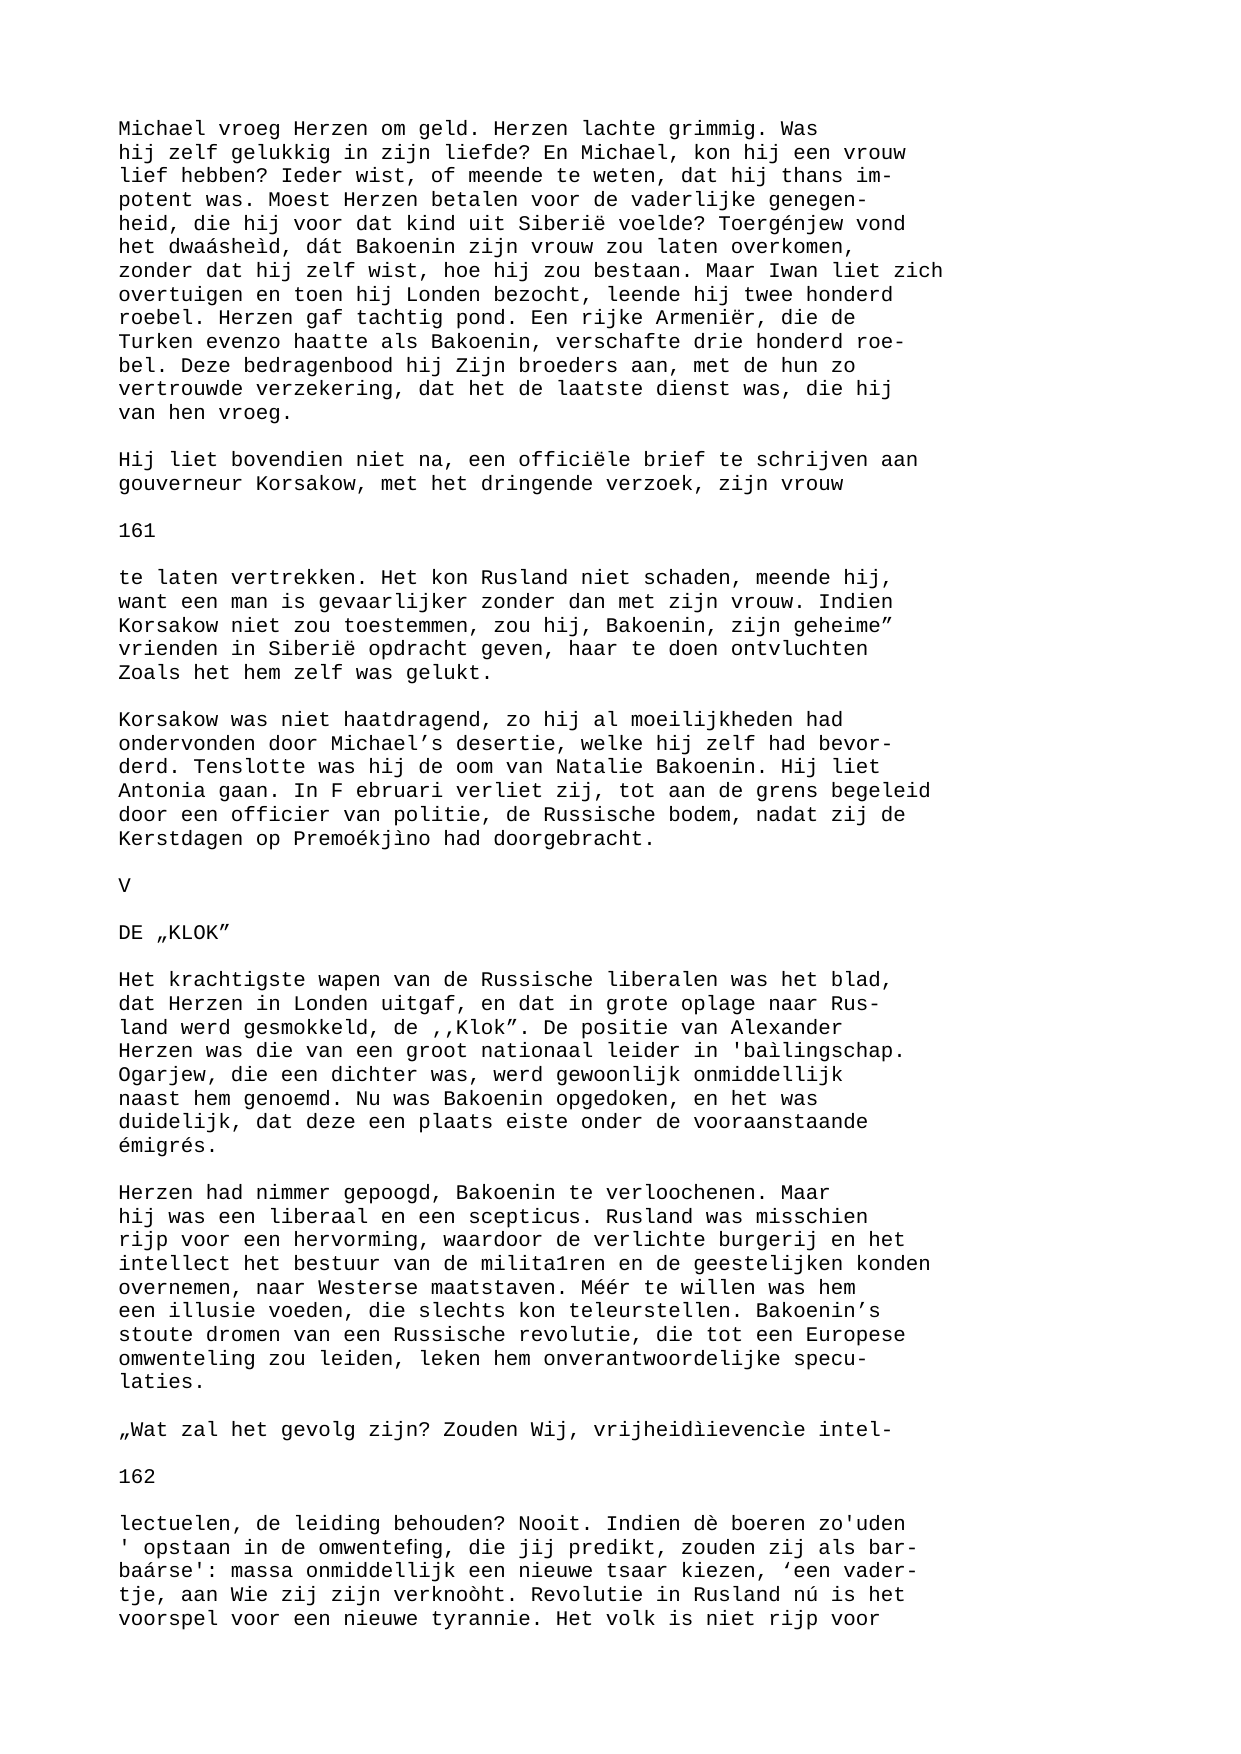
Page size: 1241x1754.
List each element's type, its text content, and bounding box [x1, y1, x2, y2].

text ondervonden door Michael’s desertie, welke hij zelf had bevor- [118, 733, 1122, 757]
text Michael vroeg Herzen om geld. Herzen lachte grimmig. Was [118, 118, 1122, 142]
text te laten vertrekken. Het kon Rusland niet schaden, meende hij, [118, 567, 1122, 591]
text het dwaásheìd, dát Bakoenin zijn vrouw zou laten overkomen, [118, 236, 1122, 260]
text Korsakow was niet haatdragend, zo hij al moeilijkheden had [118, 709, 1122, 733]
text 161 [118, 520, 1122, 544]
text een illusie voeden, die slechts kon teleurstellen. Bakoenin’s [118, 1300, 1122, 1324]
text émigrés. [118, 1135, 1122, 1158]
text vrienden in Siberië opdracht geven, haar te doen ontvluchten [118, 638, 1122, 662]
text land werd gesmokkeld, de ‚‚Klok”. De positie van Alexander [118, 1017, 1122, 1040]
text Kerstdagen op Premoékjìno had doorgebracht. [118, 827, 1122, 851]
text overtuigen en toen hij Londen bezocht, leende hij twee honderd [118, 284, 1122, 307]
text tje, aan Wie zij zijn verknoòht. Revolutie in Rusland nú is het [118, 1584, 1122, 1608]
text DE „KLOK” [118, 922, 1122, 946]
text Antonia gaan. In F ebruari verliet zij, tot aan de grens begeleid [118, 780, 1122, 804]
text 162 [118, 1466, 1122, 1489]
text duidelijk, dat deze een plaats eiste onder de vooraanstaande [118, 1111, 1122, 1135]
text vertrouwde verzekering, dat het de laatste dienst was, die hij [118, 378, 1122, 402]
text hij zelf gelukkig in zijn liefde? En Michael, kon hij een vrouw [118, 142, 1122, 165]
text zonder dat hij zelf wist, hoe hij zou bestaan. Maar Iwan liet zich [118, 260, 1122, 284]
text „Wat zal het gevolg zijn? Zouden Wij, vrijheidìievencìe intel- [118, 1419, 1122, 1442]
text baárse': massa onmiddellijk een nieuwe tsaar kiezen, ‘een vader- [118, 1561, 1122, 1584]
text want een man is gevaarlijker zonder dan met zijn vrouw. Indien [118, 591, 1122, 615]
text laties. [118, 1371, 1122, 1395]
text stoute dromen van een Russische revolutie, die tot een Europese [118, 1324, 1122, 1348]
text van hen vroeg. [118, 402, 1122, 426]
text dat Herzen in Londen uitgaf, en dat in grote oplage naar Rus- [118, 993, 1122, 1017]
text omwenteling zou leiden, leken hem onverantwoordelijke specu- [118, 1348, 1122, 1371]
text potent was. Moest Herzen betalen voor de vaderlijke genegen- [118, 189, 1122, 213]
text overnemen, naar Westerse maatstaven. Méér te willen was hem [118, 1277, 1122, 1300]
text Herzen had nimmer gepoogd, Bakoenin te verloochenen. Maar [118, 1182, 1122, 1206]
text voorspel voor een nieuwe tyrannie. Het volk is niet rijp voor [118, 1608, 1122, 1631]
text door een officier van politie, de Russische bodem, nadat zij de [118, 804, 1122, 827]
text Herzen was die van een groot nationaal leider in 'baìlingschap. [118, 1040, 1122, 1064]
text hij was een liberaal en een scepticus. Rusland was misschien [118, 1206, 1122, 1229]
text V [118, 875, 1122, 898]
text rijp voor een hervorming, waardoor de verlichte burgerij en het [118, 1229, 1122, 1253]
text gouverneur Korsakow, met het dringende verzoek, zijn vrouw [118, 473, 1122, 496]
text Zoals het hem zelf was gelukt. [118, 662, 1122, 686]
text ' opstaan in de omwenteﬁng, die jij predikt, zouden zij als bar- [118, 1537, 1122, 1561]
text bel. Deze bedragenbood hij Zijn broeders aan, met de hun zo [118, 354, 1122, 378]
text intellect het bestuur van de milita1ren en de geestelijken konden [118, 1253, 1122, 1277]
text lief hebben? Ieder wist, of meende te weten, dat hij thans im- [118, 165, 1122, 189]
text Het krachtigste wapen van de Russische liberalen was het blad, [118, 969, 1122, 993]
text naast hem genoemd. Nu was Bakoenin opgedoken, en het was [118, 1088, 1122, 1111]
text Korsakow niet zou toestemmen, zou hij, Bakoenin, zijn geheime” [118, 615, 1122, 638]
text derd. Tenslotte was hij de oom van Natalie Bakoenin. Hij liet [118, 757, 1122, 780]
text lectuelen‚ de leiding behouden? Nooit. Indien dè boeren zo'uden [118, 1513, 1122, 1537]
text Hij liet bovendien niet na, een officiële brief te schrijven aan [118, 449, 1122, 473]
text Turken evenzo haatte als Bakoenin, verschafte drie honderd roe- [118, 331, 1122, 354]
text Ogarjew‚ die een dichter was, werd gewoonlijk onmiddellijk [118, 1064, 1122, 1088]
text roebel. Herzen gaf tachtig pond. Een rijke Armeniër, die de [118, 307, 1122, 331]
text heid, die hij voor dat kind uit Siberië voelde? Toergénjew vond [118, 213, 1122, 236]
